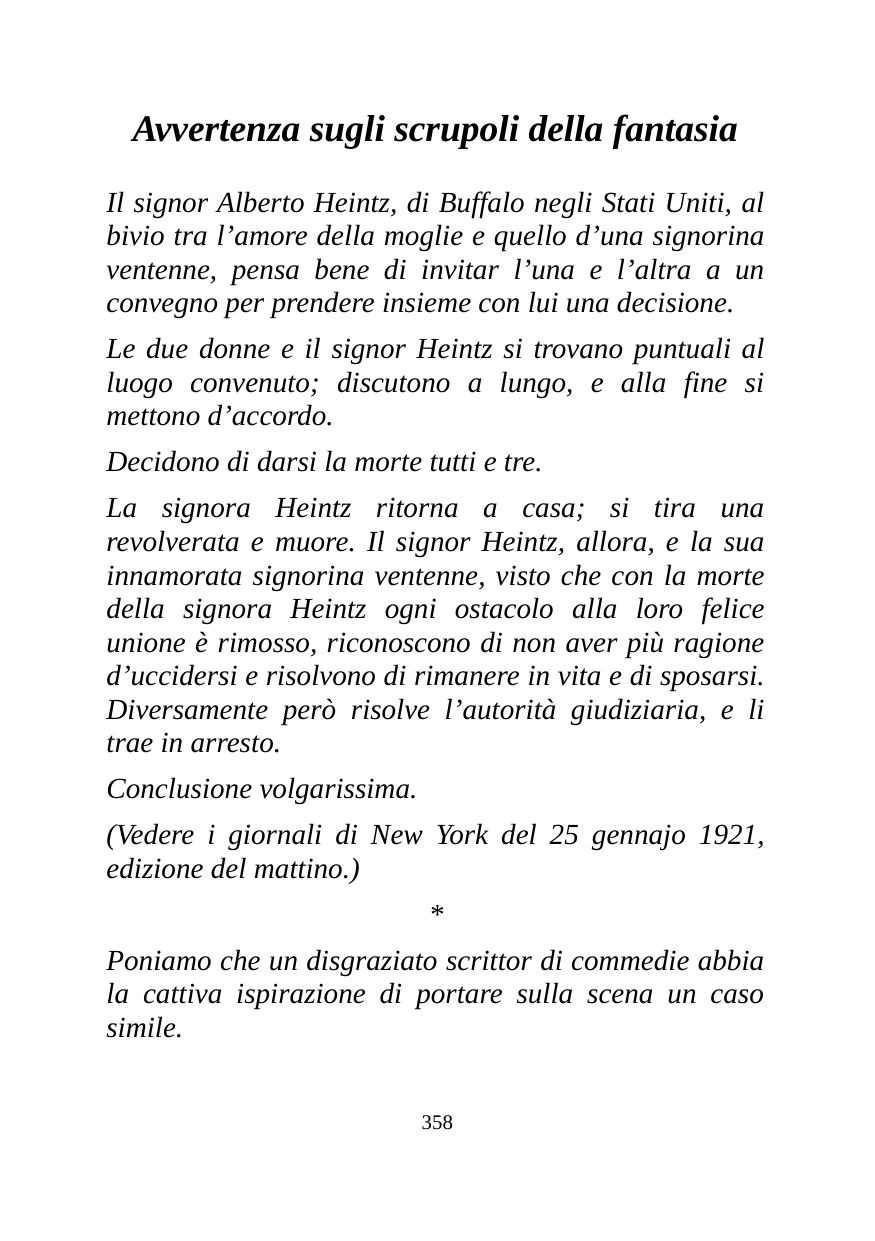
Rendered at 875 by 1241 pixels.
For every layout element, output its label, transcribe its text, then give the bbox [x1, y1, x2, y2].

text Il signor Alberto Heintz, di Buffalo negli Stati Uniti, al bivio tra l’amore della moglie e quello d’una signorina ventenne, pensa bene di invitar l’una e l’altra a un convegno per prendere insieme con lui una decisione. [106, 185, 768, 319]
text La signora Heintz ritorna a casa; si tira una revolverata e muore. Il signor Heintz, allora, e la sua innamorata signorina ventenne, visto che con la morte della signora Heintz ogni ostacolo alla loro felice unione è rimosso, riconoscono di non aver più ragione d’uccidersi e risolvono di rimanere in vita e di sposarsi. Diversamente però risolve l’autorità giudiziaria, e li trae in arresto. [106, 491, 768, 759]
text Decidono di darsi la morte tutti e tre. [106, 444, 768, 478]
text Le due donne e il signor Heintz si trovano puntuali al luogo convenuto; discutono a lungo, e alla fine si mettono d’accordo. [106, 331, 768, 432]
text (Vedere i giornali di New York del 25 gennajo 1921, edizione del mattino.) [106, 817, 768, 884]
subtitle Avvertenza sugli scrupoli della fantasia [106, 106, 768, 149]
text * [106, 897, 768, 931]
text Conclusione volgarissima. [106, 771, 768, 805]
text Poniamo che un disgraziato scrittor di commedie abbia la cattiva ispirazione di portare sulla scena un caso simile. [106, 943, 768, 1044]
